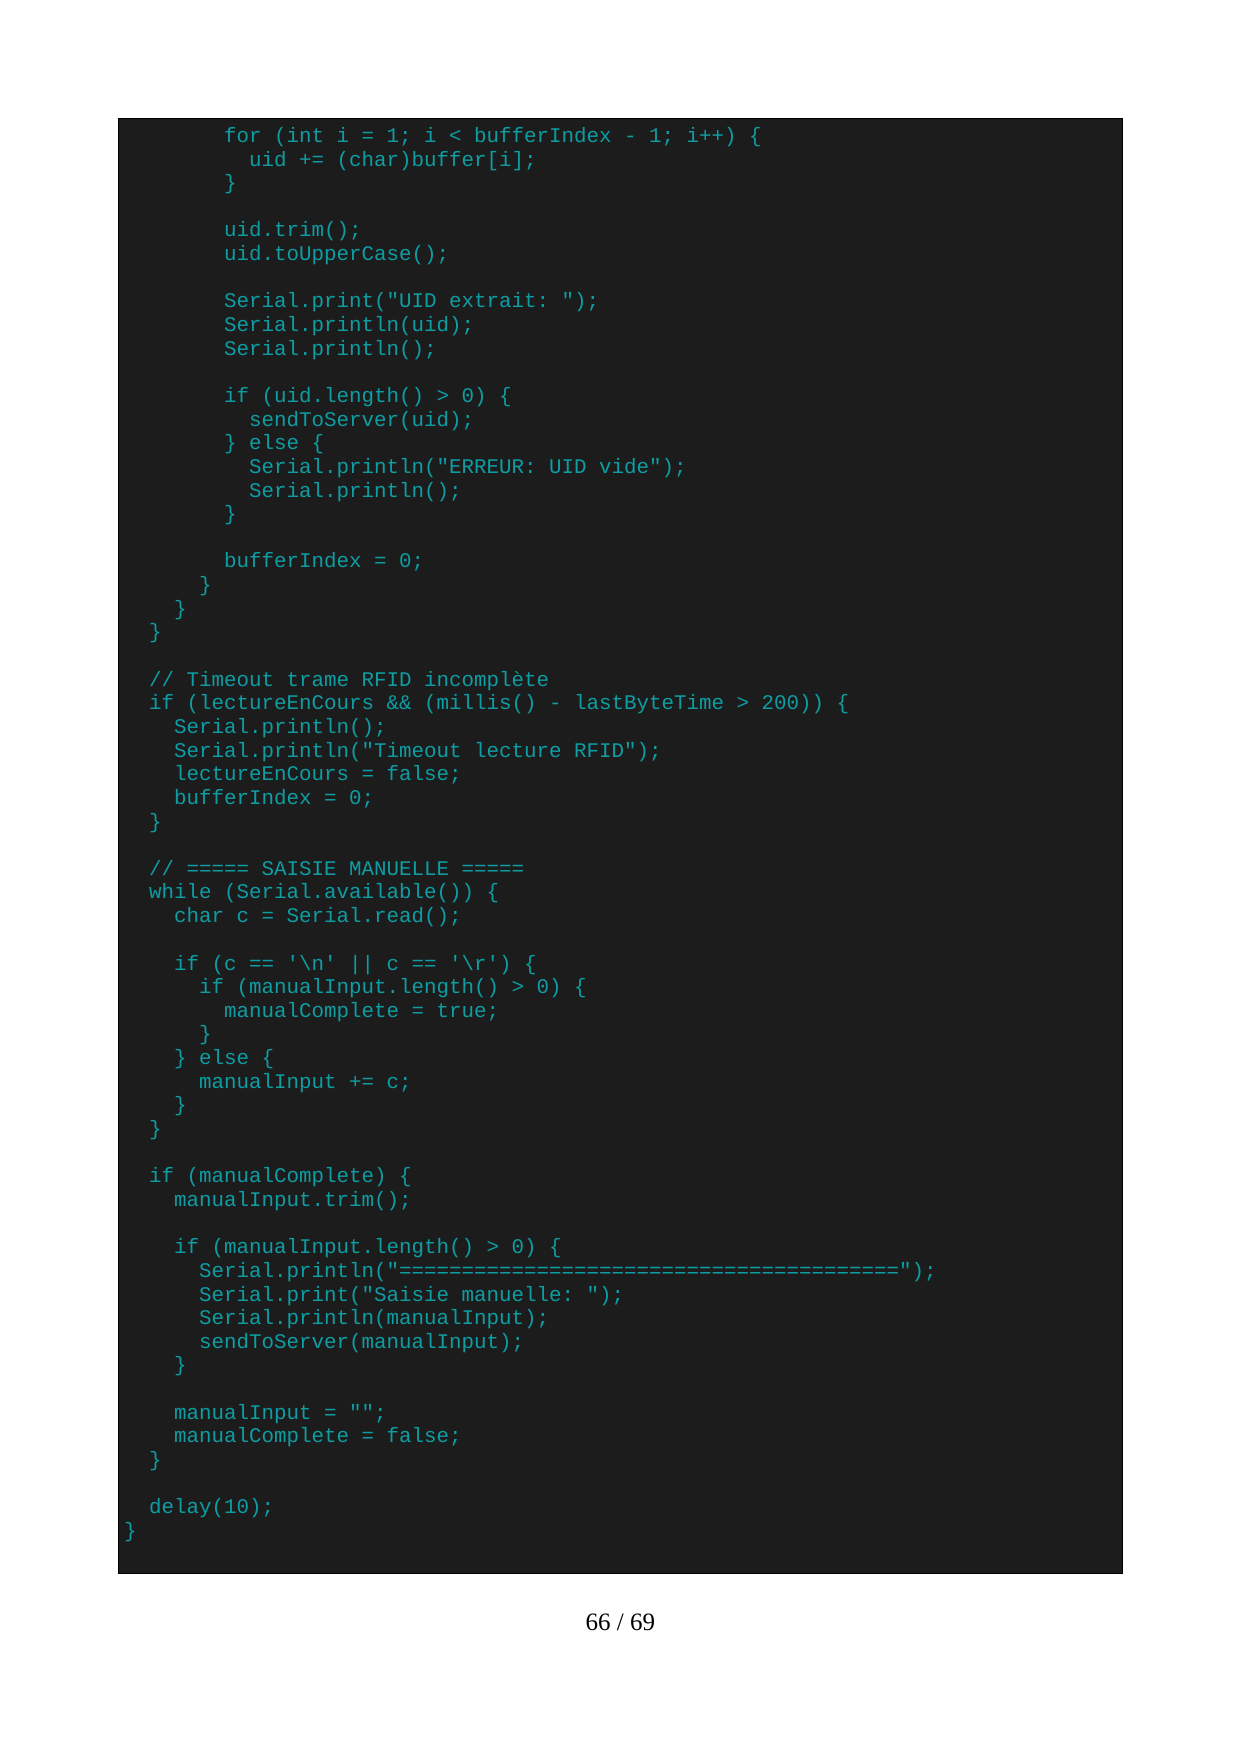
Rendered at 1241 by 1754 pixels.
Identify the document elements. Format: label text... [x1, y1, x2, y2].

table_header for (int i = 1; i < bufferIndex - 1; i++) { uid += (char)buffer[i]; } uid.trim(); uid.toUpperCase(); Serial.print("UID extrait: "); Serial.println(uid); Serial.println(); if (uid.length() > 0) { sendToServer(uid); } else { Serial.println("ERREUR: UID vide"); Serial.println(); } bufferIndex = 0; } } } // Timeout trame RFID incomplète if (lectureEnCours && (millis() - lastByteTime > 200)) { Serial.println(); Serial.println("Timeout lecture RFID"); lectureEnCours = false; bufferIndex = 0; } // ===== SAISIE MANUELLE ===== while (Serial.available()) { char c = Serial.read(); if (c == '\n' || c == '\r') { if (manualInput.length() > 0) { manualComplete = true; } } else { manualInput += c; } } if (manualComplete) { manualInput.trim(); if (manualInput.length() > 0) { Serial.println("========================================"); Serial.print("Saisie manuelle: "); Serial.println(manualInput); sendToServer(manualInput); } manualInput = ""; manualComplete = false; } delay(10); } [119, 119, 1122, 1573]
